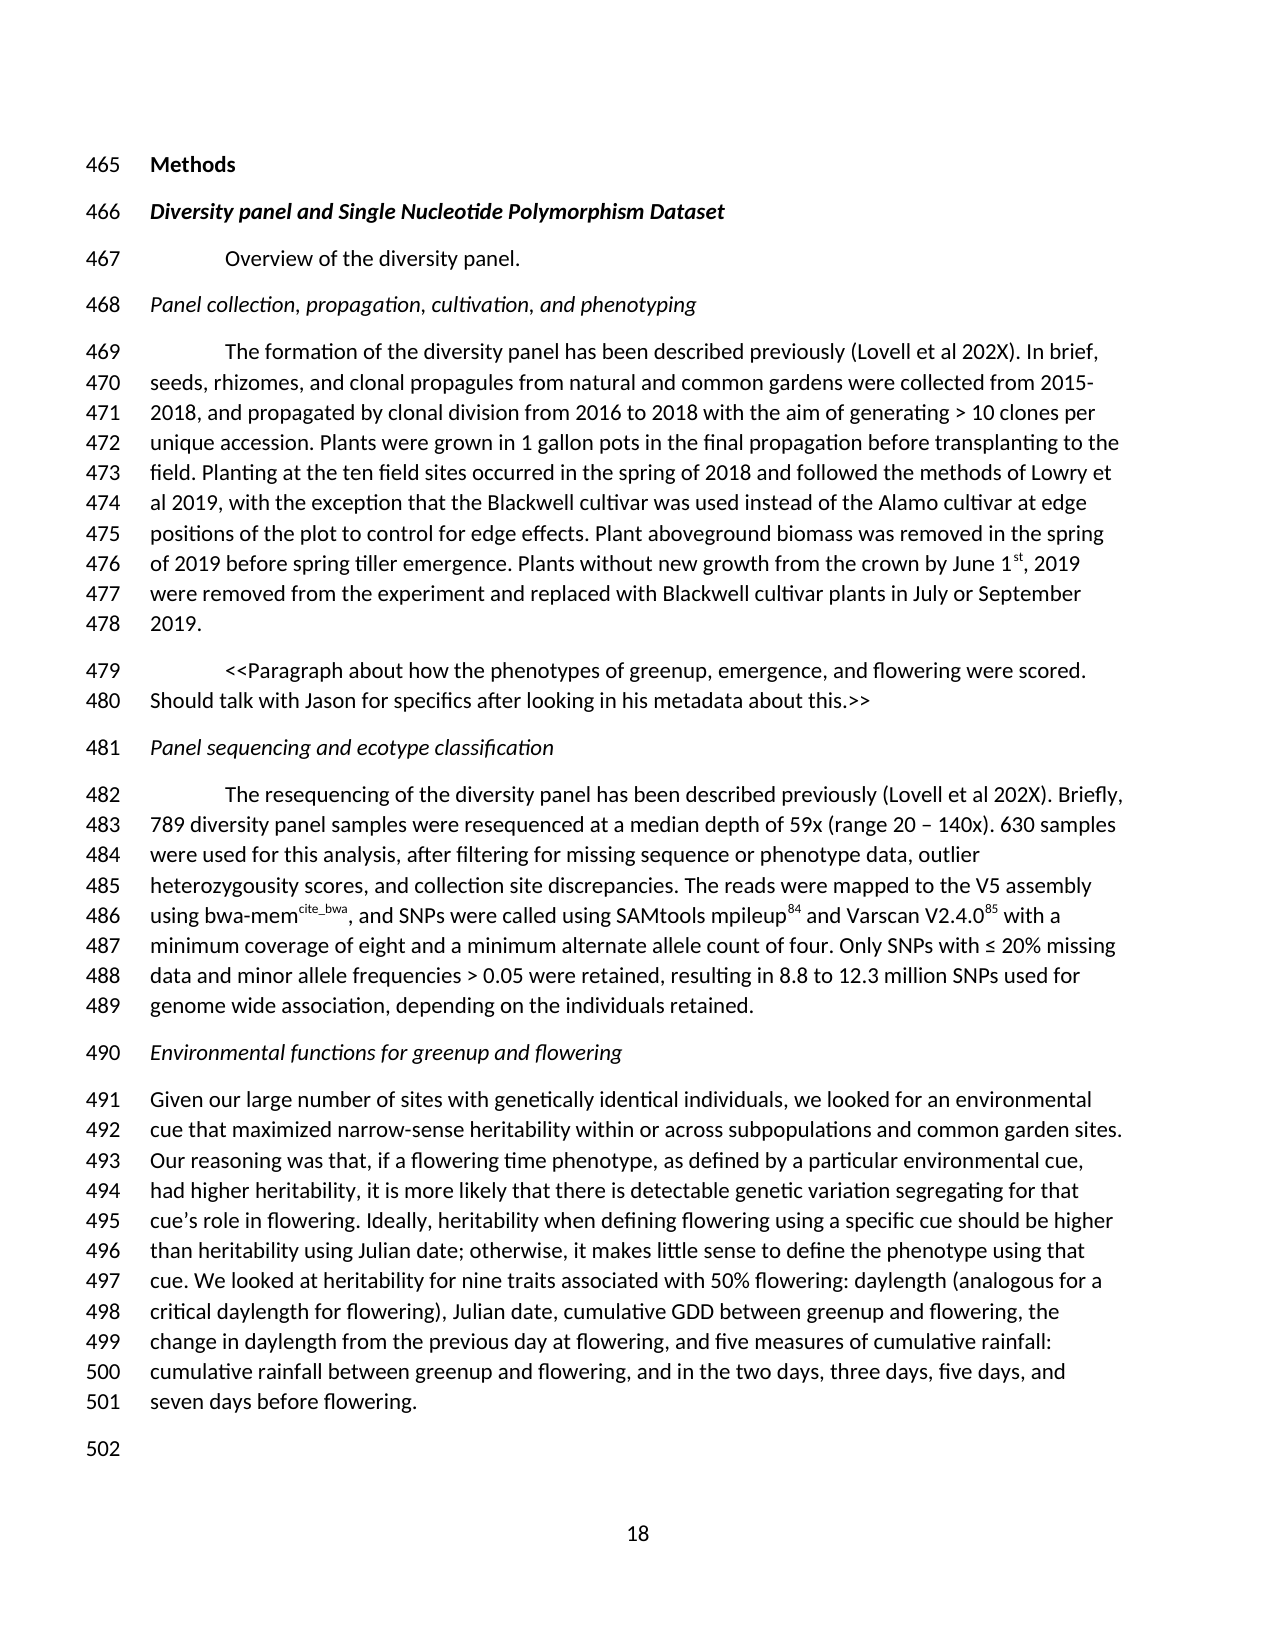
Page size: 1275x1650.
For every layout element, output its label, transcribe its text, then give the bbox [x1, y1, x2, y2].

text Diversity panel and Single Nucleotide Polymorphism Dataset [150, 197, 1125, 225]
text Panel sequencing and ecotype classification [150, 733, 1125, 761]
text Overview of the diversity panel. [150, 244, 1125, 272]
text Environmental functions for greenup and flowering [150, 1038, 1125, 1067]
text Given our large number of sites with genetically identical individuals, we looked for an environmental cue that maximized narrow-sense heritability within or across subpopulations and common garden sites. Our reasoning was that, if a flowering time phenotype, as defined by a particular environmental cue, had higher heritability, it is more likely that there is detectable genetic variation segregating for that cue’s role in flowering. Ideally, heritability when defining flowering using a specific cue should be higher than heritability using Julian date; otherwise, it makes little sense to define the phenotype using that cue. We looked at heritability for nine traits associated with 50% flowering: daylength (analogous for a critical daylength for flowering), Julian date, cumulative GDD between greenup and flowering, the change in daylength from the previous day at flowering, and five measures of cumulative rainfall: cumulative rainfall between greenup and flowering, and in the two days, three days, five days, and seven days before flowering. [150, 1085, 1125, 1416]
text Panel collection, propagation, cultivation, and phenotyping [150, 291, 1125, 319]
text The formation of the diversity panel has been described previously (Lovell et al 202X). In brief, seeds, rhizomes, and clonal propagules from natural and common gardens were collected from 2015-2018, and propagated by clonal division from 2016 to 2018 with the aim of generating > 10 clones per unique accession. Plants were grown in 1 gallon pots in the final propagation before transplanting to the field. Planting at the ten field sites occurred in the spring of 2018 and followed the methods of Lowry et al 2019, with the exception that the Blackwell cultivar was used instead of the Alamo cultivar at edge positions of the plot to control for edge effects. Plant aboveground biomass was removed in the spring of 2019 before spring tiller emergence. Plants without new growth from the crown by June 1st, 2019 were removed from the experiment and replaced with Blackwell cultivar plants in July or September 2019. [150, 337, 1125, 637]
text Methods [150, 150, 1125, 178]
text The resequencing of the diversity panel has been described previously (Lovell et al 202X). Briefly, 789 diversity panel samples were resequenced at a median depth of 59x (range 20 – 140x). 630 samples were used for this analysis, after filtering for missing sequence or phenotype data, outlier heterozygousity scores, and collection site discrepancies. The reads were mapped to the V5 assembly using bwa-memcite_bwa, and SNPs were called using SAMtools mpileup84 and Varscan V2.4.085 with a minimum coverage of eight and a minimum alternate allele count of four. Only SNPs with ≤ 20% missing data and minor allele frequencies > 0.05 were retained, resulting in 8.8 to 12.3 million SNPs used for genome wide association, depending on the individuals retained. [150, 780, 1125, 1020]
text <<Paragraph about how the phenotypes of greenup, emergence, and flowering were scored. Should talk with Jason for specifics after looking in his metadata about this.>> [150, 656, 1125, 714]
